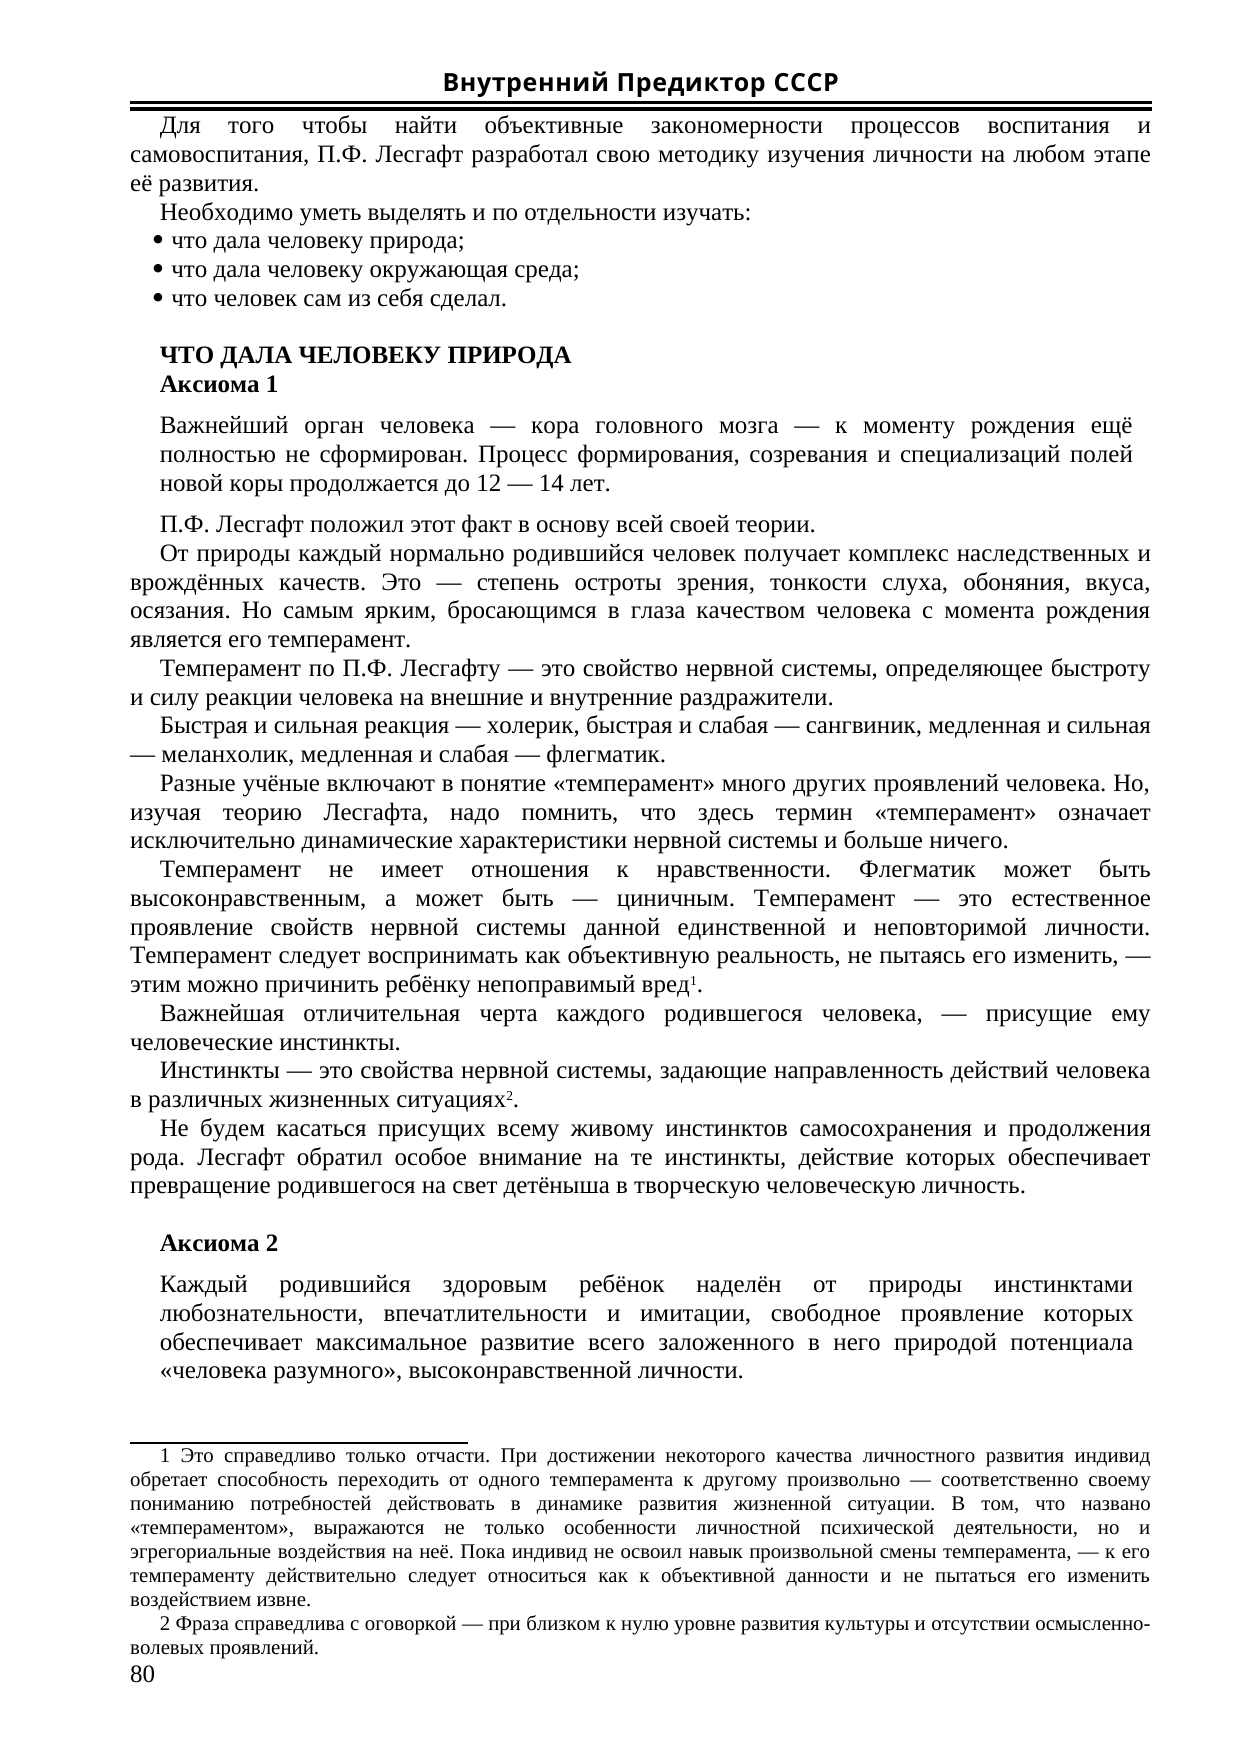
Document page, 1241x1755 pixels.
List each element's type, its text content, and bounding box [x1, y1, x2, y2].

text Темперамент не имеет отношения к нравственности. Флегматик может быть высоконравственным, а может быть — циничным. Темперамент — это естественное проявление свойств нервной системы данной единственной и неповторимой личности. Темперамент следует воспринимать как объективную реальность, не пытаясь его изменить, — этим можно причинить ребёнку непоправимый вред. [130, 854, 1152, 998]
list что человек сам из себя сделал. [153, 283, 1152, 312]
list что дала человеку природа; [153, 226, 1152, 254]
text Аксиома 1 [130, 369, 1152, 398]
text Фраза справедлива с оговоркой — при близком к нулю уровне развития культуры и отсутствии осмысленно-волевых проявлений. [130, 1611, 1152, 1659]
text Темперамент по П.Ф. Лесгафту — это свойство нервной системы, определяющее быстроту и силу реакции человека на внешние и внутренние раздражители. [130, 653, 1152, 711]
list что дала человеку окружающая среда; [153, 254, 1152, 283]
text Каждый родившийся здоровым ребёнок наделён от природы инстинктами любознательности, впечатлительности и имитации, свободное проявление которых обеспечивает максимальное развитие всего заложенного в него природой потенциала «человека разумного», высоконравственной личности. [159, 1269, 1134, 1384]
text Важнейшая отличительная черта каждого родившегося человека, — присущие ему человеческие инстинкты. [130, 998, 1152, 1056]
text Необходимо уметь выделять и по отдельности изучать: [130, 197, 1152, 226]
text Важнейший орган человека — кора головного мозга — к моменту рождения ещё полностью не сформирован. Процесс формирования, созревания и специализаций полей новой коры продолжается до 12 — 14 лет. [159, 411, 1134, 497]
text Не будем касаться присущих всему живому инстинктов самосохранения и продолжения рода. Лесгафт обратил особое внимание на те инстинкты, действие которых обеспечивает превращение родившегося на свет детёныша в творческую человеческую личность. [130, 1113, 1152, 1199]
text Для того чтобы найти объективные закономерности процессов воспитания и самовоспитания, П.Ф. Лесгафт разработал свою методику изучения личности на любом этапе её развития. [130, 111, 1152, 197]
text Инстинкты — это свойства нервной системы, задающие направленность действий человека в различных жизненных ситуациях. [130, 1056, 1152, 1113]
text Разные учёные включают в понятие «темперамент» много других проявлений человека. Но, изучая теорию Лесгафта, надо помнить, что здесь термин «темперамент» означает исключительно динамические характеристики нервной системы и больше ничего. [130, 768, 1152, 854]
text Аксиома 2 [130, 1228, 1152, 1257]
text Это справедливо только отчасти. При достижении некоторого качества личностного развития индивид обретает способность переходить от одного темперамента к другому произвольно — соответственно своему пониманию потребностей действовать в динамике развития жизненной ситуации. В том, что названо «темпераментом», выражаются не только особенности личностной психической деятельности, но и эгрегориальные воздействия на неё. Пока индивид не освоил навык произвольной смены темперамента, — к его темпераменту действительно следует относиться как к объективной данности и не пытаться его изменить воздействием извне. [130, 1443, 1152, 1611]
text П.Ф. Лесгафт положил этот факт в основу всей своей теории. [130, 509, 1152, 538]
text ЧТО ДАЛА ЧЕЛОВЕКУ ПРИРОДА [130, 341, 1152, 369]
text Быстрая и сильная реакция — холерик, быстрая и слабая — сангвиник, медленная и сильная — меланхолик, медленная и слабая — флегматик. [130, 711, 1152, 768]
text От природы каждый нормально родившийся человек получает комплекс наследственных и врождённых качеств. Это — степень остроты зрения, тонкости слуха, обоняния, вкуса, осязания. Но самым ярким, бросающимся в глаза качеством человека с момента рождения является его темперамент. [130, 538, 1152, 653]
